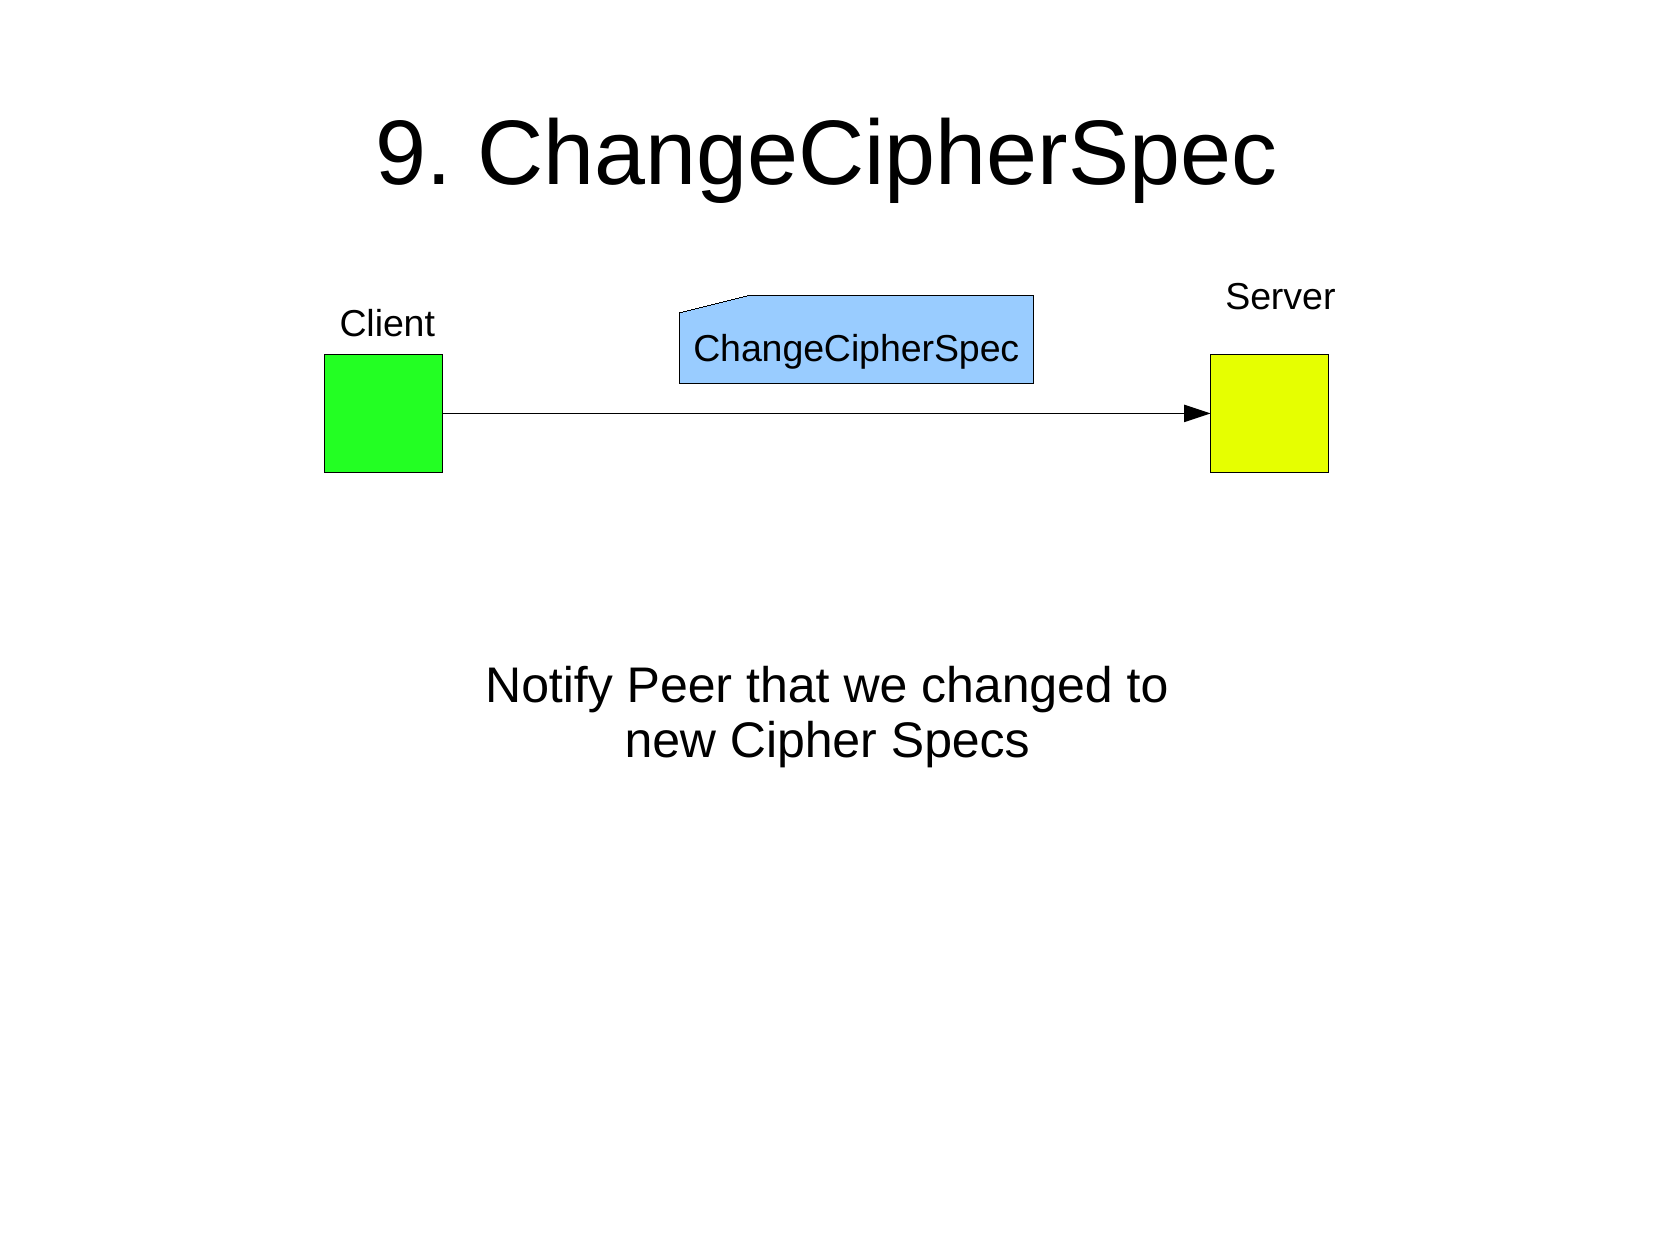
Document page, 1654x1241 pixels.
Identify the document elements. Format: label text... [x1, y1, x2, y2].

title 9. ChangeCipherSpec [82, 49, 1571, 257]
text_box [324, 354, 443, 473]
text_box Server [1210, 267, 1359, 325]
text_box Client [324, 295, 449, 353]
text_box Notify Peer that we changed to new Cipher Specs [470, 649, 1170, 776]
text_box [1210, 354, 1329, 473]
text_box ChangeCipherSpec [679, 295, 1034, 384]
